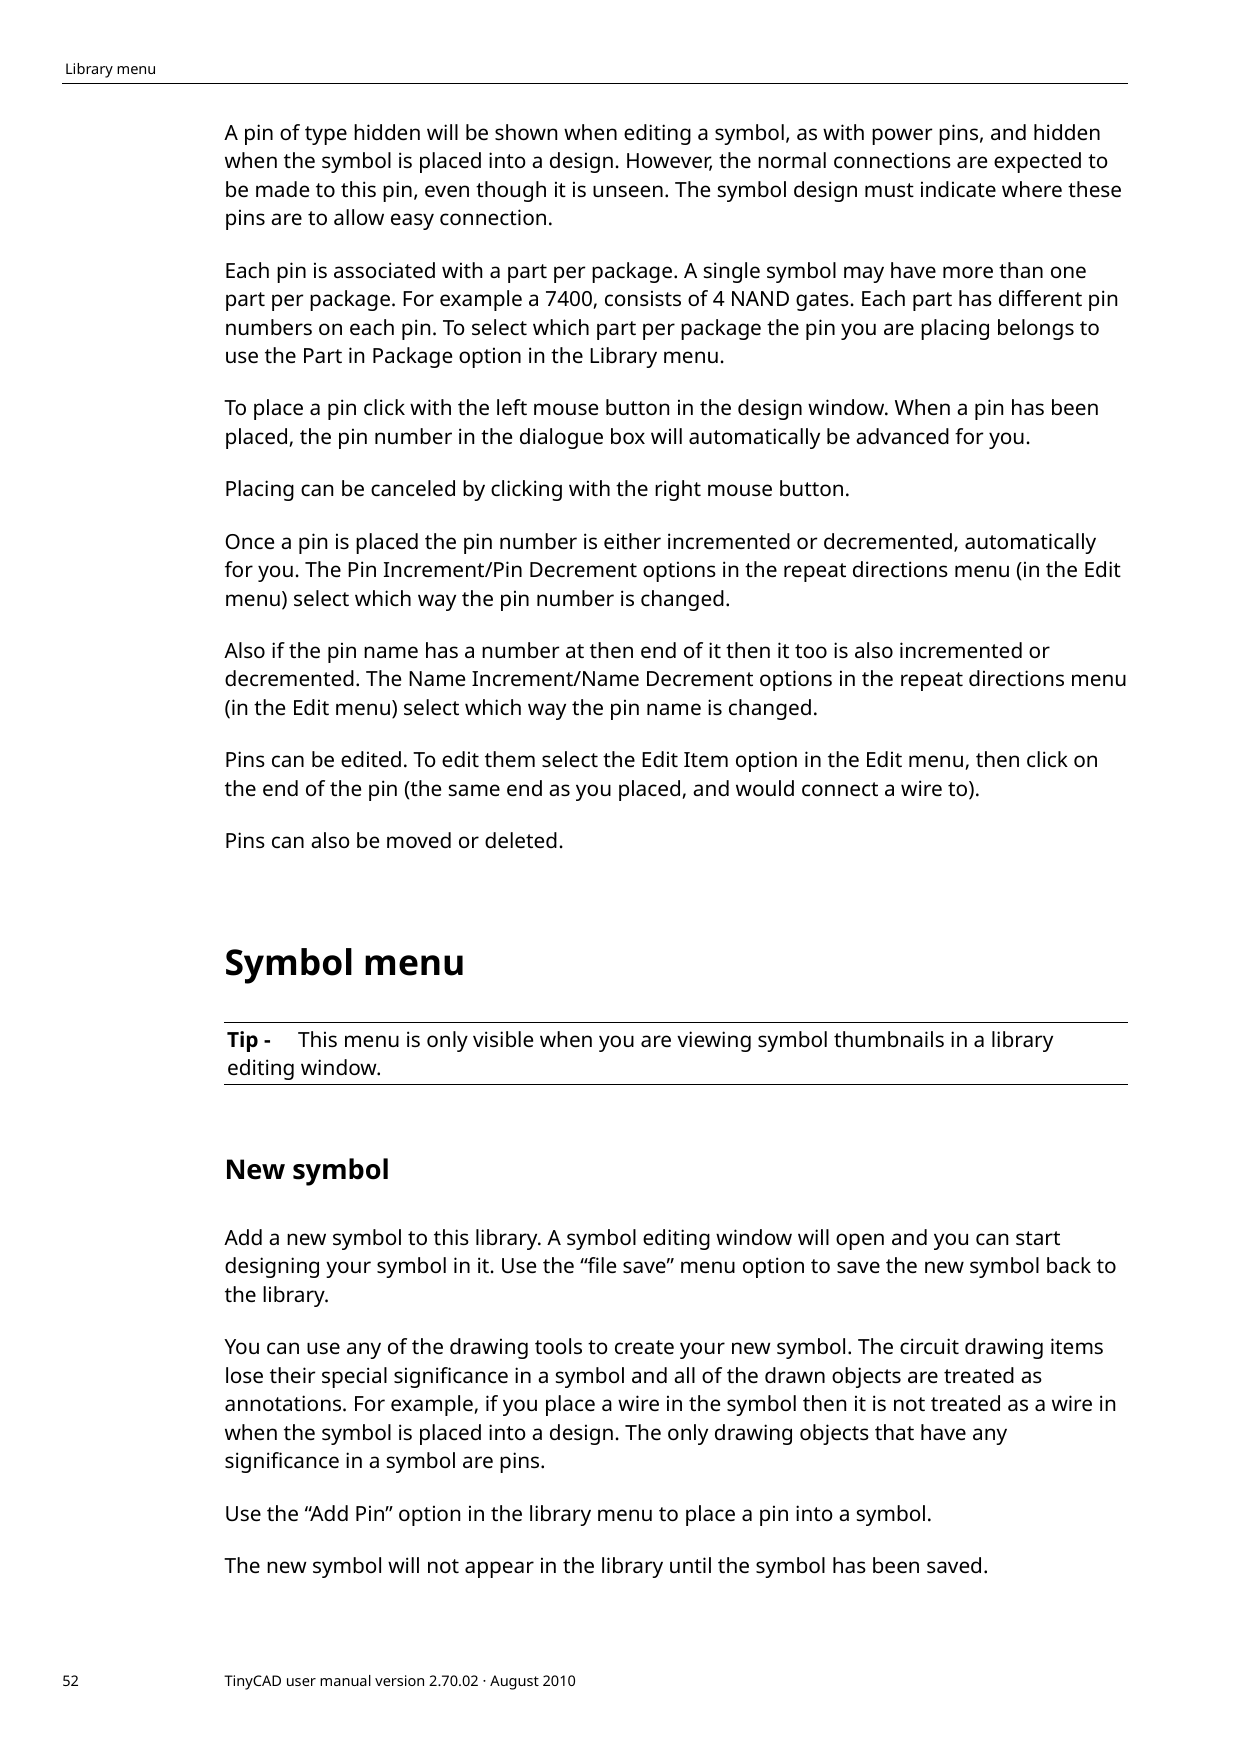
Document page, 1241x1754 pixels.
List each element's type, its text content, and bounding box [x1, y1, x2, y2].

subtitle New symbol [224, 1151, 1128, 1188]
text Add a new symbol to this library. A symbol editing window will open and you can start designing your symbol in it. Use the “file save” menu option to save the new symbol back to the library. [224, 1223, 1128, 1308]
text Once a pin is placed the pin number is either incremented or decremented, automatically for you. The Pin Increment/Pin Decrement options in the repeat directions menu (in the Edit menu) select which way the pin number is changed. [224, 527, 1128, 612]
text Use the “Add Pin” option in the library menu to place a pin into a symbol. [224, 1499, 1128, 1527]
text Each pin is associated with a part per package. A single symbol may have more than one part per package. For example a 7400, consists of 4 NAND gates. Each part has different pin numbers on each pin. To select which part per package the pin you are placing belongs to use the Part in Package option in the Library menu. [224, 256, 1128, 369]
text Also if the pin name has a number at then end of it then it too is also incremented or decremented. The Name Increment/Name Decrement options in the repeat directions menu (in the Edit menu) select which way the pin name is changed. [224, 636, 1128, 721]
subtitle Symbol menu [224, 937, 1128, 986]
text Pins can be edited. To edit them select the Edit Item option in the Edit menu, then click on the end of the pin (the same end as you placed, and would connect a wire to). [224, 745, 1128, 802]
text The new symbol will not appear in the library until the symbol has been saved. [224, 1551, 1128, 1579]
list This menu is only visible when you are viewing symbol thumbnails in a library editing window. [224, 1023, 1128, 1084]
text A pin of type hidden will be shown when editing a symbol, as with power pins, and hidden when the symbol is placed into a design. However, the normal connections are expected to be made to this pin, even though it is unseen. The symbol design must indicate where these pins are to allow easy connection. [224, 118, 1128, 232]
text Pins can also be moved or deleted. [224, 826, 1128, 854]
text You can use any of the drawing tools to create your new symbol. The circuit drawing items lose their special significance in a symbol and all of the drawn objects are treated as annotations. For example, if you place a wire in the symbol then it is not treated as a wire in when the symbol is placed into a design. The only drawing objects that have any significance in a symbol are pins. [224, 1332, 1128, 1475]
text To place a pin click with the left mouse button in the design window. When a pin has been placed, the pin number in the dialogue box will automatically be advanced for you. [224, 393, 1128, 450]
text Placing can be canceled by clicking with the right mouse button. [224, 474, 1128, 503]
